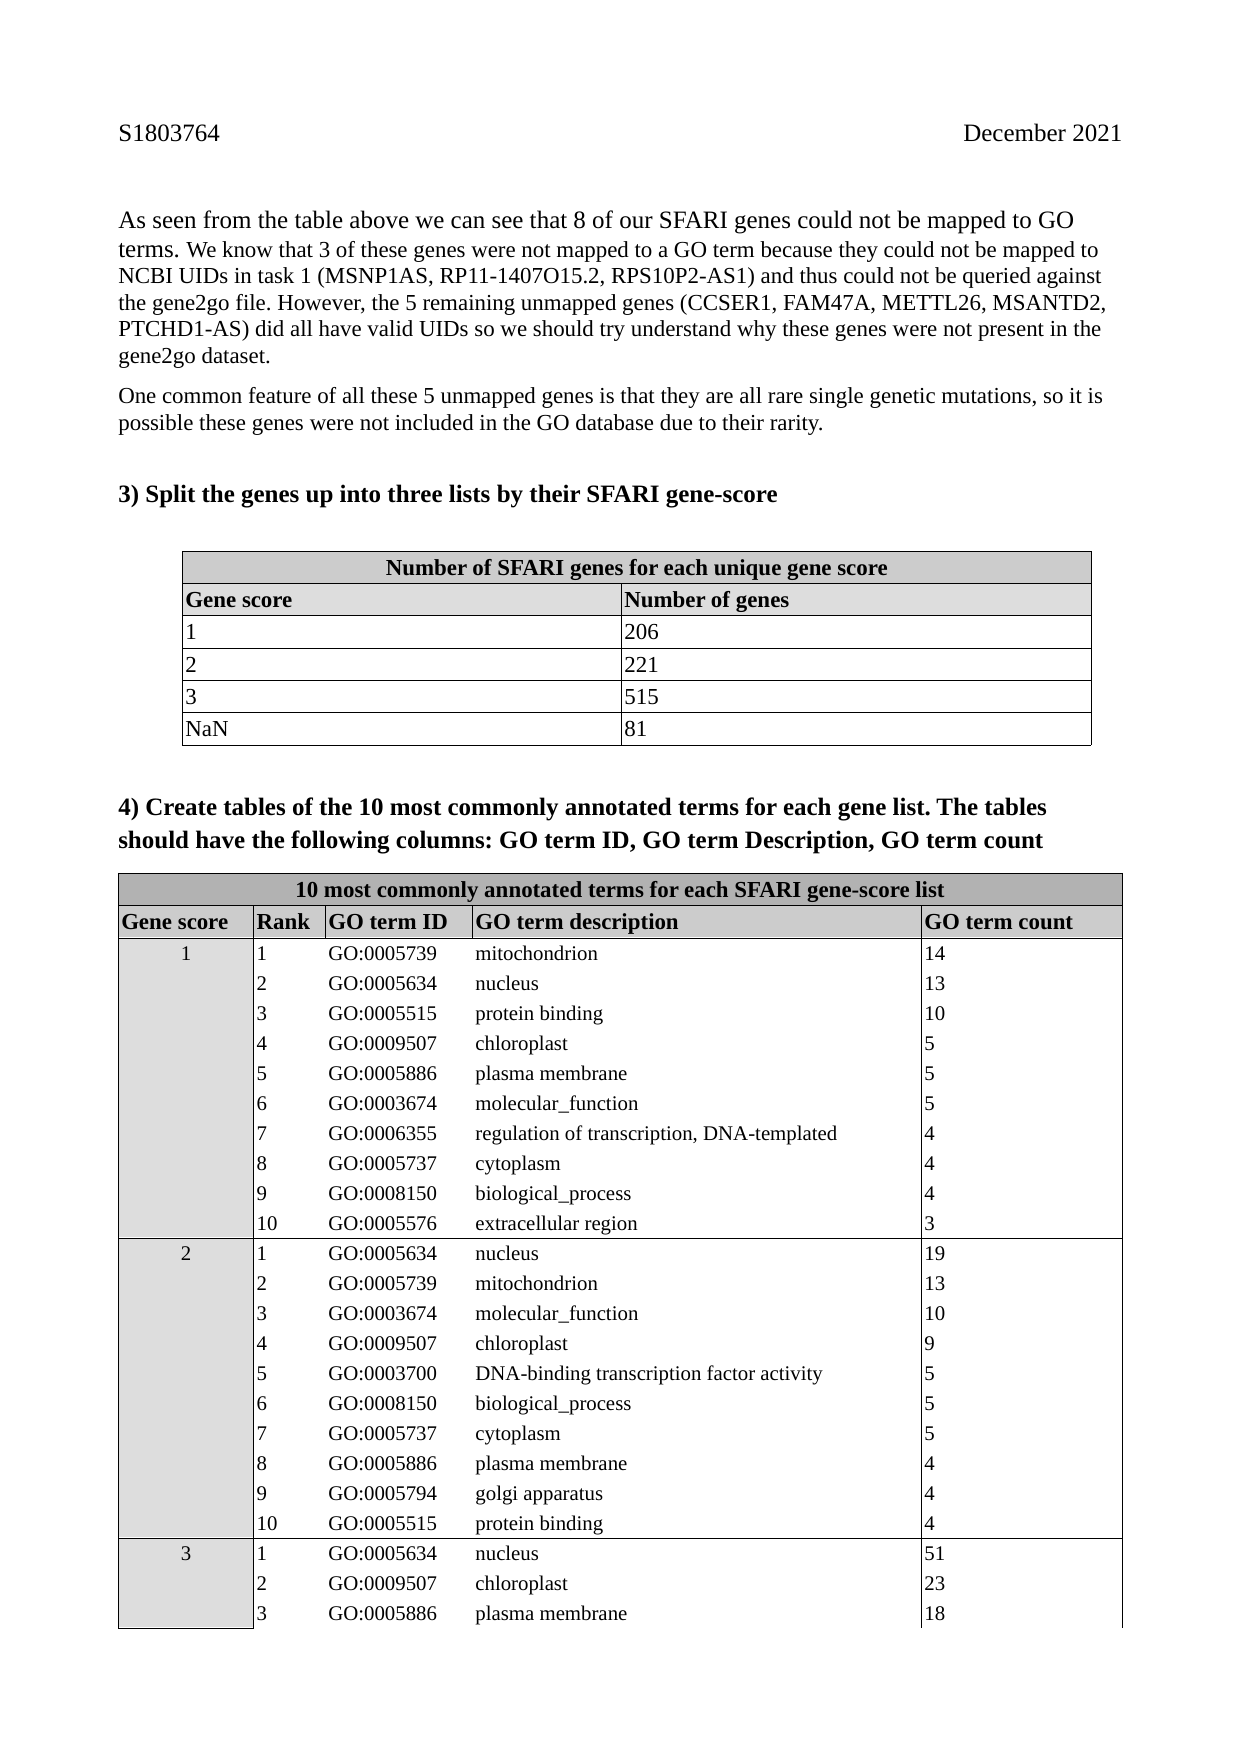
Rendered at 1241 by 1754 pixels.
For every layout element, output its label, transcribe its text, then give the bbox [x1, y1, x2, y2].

table_cell 4 [922, 1118, 1122, 1147]
table_cell 8 [254, 1448, 325, 1477]
table_cell 14 [922, 939, 1122, 967]
table_cell Rank [254, 906, 325, 937]
table_cell GO:0005886 [325, 1448, 472, 1477]
table_cell 19 [922, 1239, 1122, 1267]
table_cell 5 [922, 1418, 1122, 1447]
table_cell chloroplast [472, 1568, 921, 1597]
table_cell mitochondrion [472, 1268, 921, 1297]
table_cell GO:0009507 [325, 1028, 472, 1057]
table_cell GO:0005515 [325, 998, 472, 1027]
table_cell regulation of transcription, DNA-templated [472, 1118, 921, 1147]
table_cell 5 [922, 1028, 1122, 1057]
table_cell GO:0005739 [325, 939, 472, 967]
table_cell DNA-binding transcription factor activity [472, 1358, 921, 1387]
table_cell biological_process [472, 1178, 921, 1207]
table_cell GO:0008150 [325, 1388, 472, 1417]
table_cell GO:0009507 [325, 1328, 472, 1357]
table_cell 23 [922, 1568, 1122, 1597]
table_cell plasma membrane [472, 1448, 921, 1477]
table_cell nucleus [472, 1539, 921, 1567]
table_cell 221 [622, 649, 1091, 680]
text As seen from the table above we can see that 8 of our SFARI genes could not be mapped to GO terms. We know that 3 of these genes were not mapped to a GO term because they could not be mapped to NCBI UIDs in task 1 (MSNP1AS, RP11-1407O15.2, RPS10P2-AS1) and thus could not be queried against the gene2go file. However, the 5 remaining unmapped genes (CCSER1, FAM47A, METTL26, MSANTD2, PTCHD1-AS) did all have valid UIDs so we should try understand why these genes were not present in the gene2go dataset. [118, 176, 1122, 368]
table_cell GO:0005515 [325, 1508, 472, 1537]
table_cell 206 [622, 616, 1091, 648]
table_cell 10 [254, 1508, 325, 1537]
table_cell GO:0005737 [325, 1148, 472, 1177]
table_cell 1 [183, 616, 621, 648]
table_cell 2 [254, 1268, 325, 1297]
table_cell GO:0005737 [325, 1418, 472, 1447]
table_cell 7 [254, 1118, 325, 1147]
table_cell GO:0009507 [325, 1568, 472, 1597]
table_cell chloroplast [472, 1328, 921, 1357]
table_cell 4 [922, 1178, 1122, 1207]
table_cell nucleus [472, 968, 921, 997]
table_cell GO:0003674 [325, 1298, 472, 1327]
table_cell GO:0005794 [325, 1478, 472, 1507]
table_cell 3 [254, 1598, 325, 1627]
table_cell protein binding [472, 998, 921, 1027]
table_cell 3 [922, 1208, 1122, 1237]
table_cell Number of genes [622, 584, 1091, 615]
table_cell GO:0003700 [325, 1358, 472, 1387]
table_cell GO:0005576 [325, 1208, 472, 1237]
table_cell molecular_function [472, 1298, 921, 1327]
table_cell 4 [254, 1328, 325, 1357]
table_cell 4 [922, 1148, 1122, 1177]
table_cell cytoplasm [472, 1418, 921, 1447]
table_cell biological_process [472, 1388, 921, 1417]
table_cell 4 [254, 1028, 325, 1057]
table_cell 13 [922, 968, 1122, 997]
table_cell 81 [622, 713, 1091, 744]
table_cell 2 [183, 649, 621, 680]
table_cell cytoplasm [472, 1148, 921, 1177]
table_cell 13 [922, 1268, 1122, 1297]
table_cell mitochondrion [472, 939, 921, 967]
table_cell 5 [254, 1358, 325, 1387]
table_cell 1 [254, 939, 325, 967]
table_cell protein binding [472, 1508, 921, 1537]
table_cell 5 [922, 1058, 1122, 1087]
table_cell 3 [119, 1539, 253, 1627]
table_cell 3 [254, 998, 325, 1027]
table_cell GO:0003674 [325, 1088, 472, 1117]
table_cell 6 [254, 1088, 325, 1117]
table_cell extracellular region [472, 1208, 921, 1237]
table_cell GO term description [473, 906, 921, 937]
table_cell 1 [254, 1239, 325, 1267]
table_cell 4 [922, 1448, 1122, 1477]
table_cell 5 [922, 1088, 1122, 1117]
text One common feature of all these 5 unmapped genes is that they are all rare single genetic mutations, so it is possible these genes were not included in the GO database due to their rarity. [118, 383, 1122, 464]
table_cell 7 [254, 1418, 325, 1447]
table_cell 4 [922, 1508, 1122, 1537]
table_cell 2 [119, 1239, 253, 1537]
table_cell chloroplast [472, 1028, 921, 1057]
table_cell nucleus [472, 1239, 921, 1267]
table_cell 10 [254, 1208, 325, 1237]
table_cell 18 [922, 1598, 1122, 1627]
table_cell 5 [922, 1358, 1122, 1387]
table_cell 5 [922, 1388, 1122, 1417]
table_cell GO:0005739 [325, 1268, 472, 1297]
table_cell 5 [254, 1058, 325, 1087]
table_cell GO term count [922, 906, 1122, 937]
table_cell GO:0008150 [325, 1178, 472, 1207]
table_cell 3 [254, 1298, 325, 1327]
table_cell plasma membrane [472, 1058, 921, 1087]
table_cell Gene score [119, 906, 253, 937]
table_cell GO:0005634 [325, 968, 472, 997]
table_cell 9 [254, 1478, 325, 1507]
table_header 10 most commonly annotated terms for each SFARI gene-score list [119, 874, 1122, 905]
table_cell 6 [254, 1388, 325, 1417]
text 3) Split the genes up into three lists by their SFARI gene-score [118, 479, 1122, 536]
table_cell 3 [183, 681, 621, 712]
text 4) Create tables of the 10 most commonly annotated terms for each gene list. The tables should have the following columns: GO term ID, GO term Description, GO term count [118, 792, 1122, 854]
table_cell golgi apparatus [472, 1478, 921, 1507]
table_cell GO term ID [326, 906, 472, 937]
table_cell molecular_function [472, 1088, 921, 1117]
table_cell 10 [922, 998, 1122, 1027]
table_cell 2 [254, 1568, 325, 1597]
table_cell 1 [119, 939, 253, 1237]
table_cell GO:0006355 [325, 1118, 472, 1147]
table_cell 9 [254, 1178, 325, 1207]
table_cell 10 [922, 1298, 1122, 1327]
table_cell 1 [254, 1539, 325, 1567]
table_cell GO:0005886 [325, 1598, 472, 1627]
table_cell GO:0005634 [325, 1239, 472, 1267]
table_cell 51 [922, 1539, 1122, 1567]
table_cell 2 [254, 968, 325, 997]
table_cell Gene score [183, 584, 621, 615]
table_header Number of SFARI genes for each unique gene score [183, 552, 1091, 583]
table_cell 515 [622, 681, 1091, 712]
table_cell 9 [922, 1328, 1122, 1357]
table_cell 4 [922, 1478, 1122, 1507]
table_cell GO:0005634 [325, 1539, 472, 1567]
table_cell GO:0005886 [325, 1058, 472, 1087]
table_cell NaN [183, 713, 621, 744]
table_cell plasma membrane [472, 1598, 921, 1627]
table_cell 8 [254, 1148, 325, 1177]
